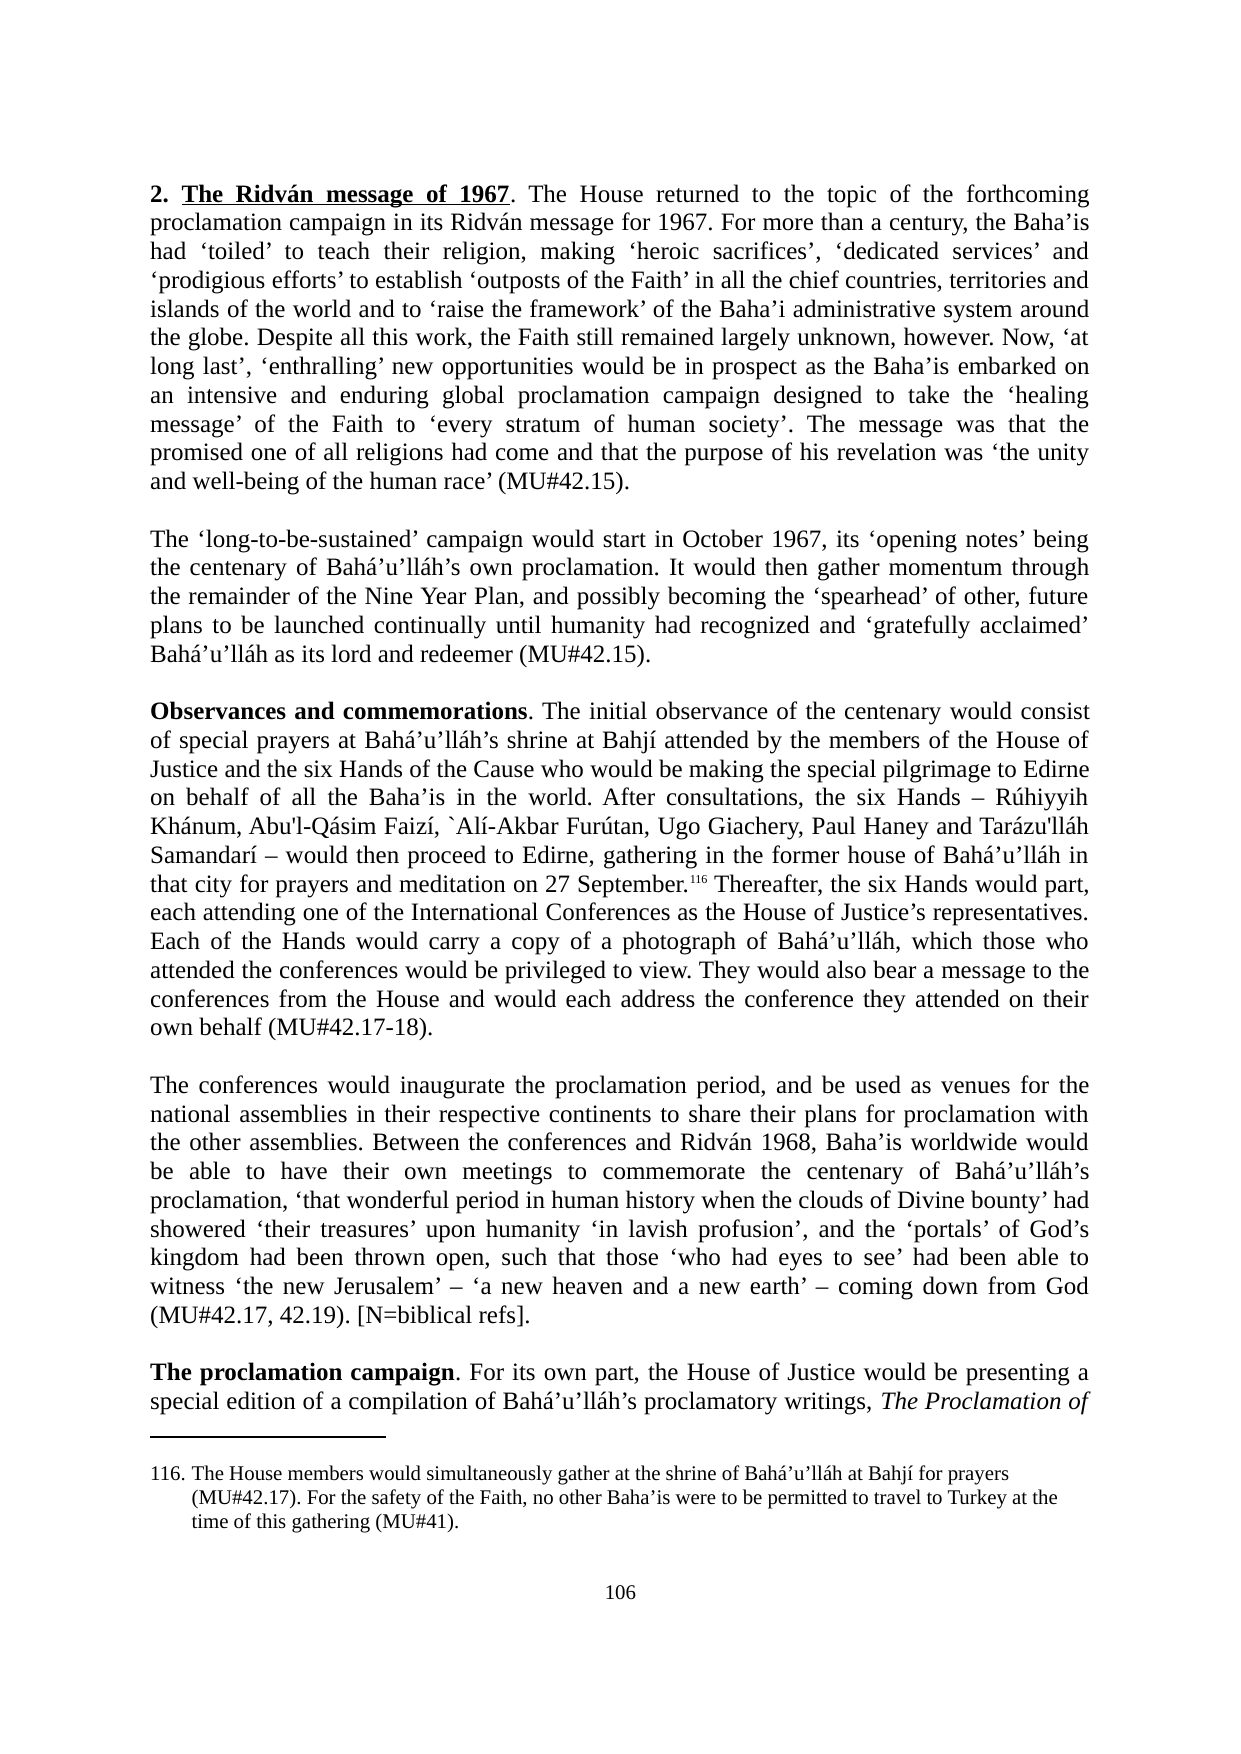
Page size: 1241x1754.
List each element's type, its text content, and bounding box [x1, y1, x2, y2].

text The conferences would inaugurate the proclamation period, and be used as venues for the national assemblies in their respective continents to share their plans for proclamation with the other assemblies. Between the conferences and Ridván 1968, Baha’is worldwide would be able to have their own meetings to commemorate the centenary of Bahá’u’lláh’s proclamation, ‘that wonderful period in human history when the clouds of Divine bounty’ had showered ‘their treasures’ upon humanity ‘in lavish profusion’, and the ‘portals’ of God’s kingdom had been thrown open, such that those ‘who had eyes to see’ had been able to witness ‘the new Jerusalem’ – ‘a new heaven and a new earth’ – coming down from God (MU#42.17, 42.19). [N=biblical refs]. [150, 1070, 1090, 1329]
text Observances and commemorations. The initial observance of the centenary would consist of special prayers at Bahá’u’lláh’s shrine at Bahjí attended by the members of the House of Justice and the six Hands of the Cause who would be making the special pilgrimage to Edirne on behalf of all the Baha’is in the world. After consultations, the six Hands – Rúhiyyih Khánum, Abu'l-Qásim Faizí, `Alí-Akbar Furútan, Ugo Giachery, Paul Haney and Tarázu'lláh Samandarí – would then proceed to Edirne, gathering in the former house of Bahá’u’lláh in that city for prayers and meditation on 27 September. Thereafter, the six Hands would part, each attending one of the International Conferences as the House of Justice’s representatives. Each of the Hands would carry a copy of a photograph of Bahá’u’lláh, which those who attended the conferences would be privileged to view. They would also bear a message to the conferences from the House and would each address the conference they attended on their own behalf (MU#42.17-18). [150, 696, 1090, 1041]
text The House members would simultaneously gather at the shrine of Bahá’u’lláh at Bahjí for prayers (MU#42.17). For the safety of the Faith, no other Baha’is were to be permitted to travel to Turkey at the time of this gathering (MU#41). [150, 1461, 1090, 1533]
text 2. The Ridván message of 1967. The House returned to the topic of the forthcoming proclamation campaign in its Ridván message for 1967. For more than a century, the Baha’is had ‘toiled’ to teach their religion, making ‘heroic sacrifices’, ‘dedicated services’ and ‘prodigious efforts’ to establish ‘outposts of the Faith’ in all the chief countries, territories and islands of the world and to ‘raise the framework’ of the Baha’i administrative system around the globe. Despite all this work, the Faith still remained largely unknown, however. Now, ‘at long last’, ‘enthralling’ new opportunities would be in prospect as the Baha’is embarked on an intensive and enduring global proclamation campaign designed to take the ‘healing message’ of the Faith to ‘every stratum of human society’. The message was that the promised one of all religions had come and that the purpose of his revelation was ‘the unity and well-being of the human race’ (MU#42.15). [150, 179, 1090, 495]
text The ‘long-to-be-sustained’ campaign would start in October 1967, its ‘opening notes’ being the centenary of Bahá’u’lláh’s own proclamation. It would then gather momentum through the remainder of the Nine Year Plan, and possibly becoming the ‘spearhead’ of other, future plans to be launched continually until humanity had recognized and ‘gratefully acclaimed’ Bahá’u’lláh as its lord and redeemer (MU#42.15). [150, 524, 1090, 667]
text The proclamation campaign. For its own part, the House of Justice would be presenting a special edition of a compilation of Bahá’u’lláh’s proclamatory writings, The Proclamation of [150, 1357, 1090, 1415]
